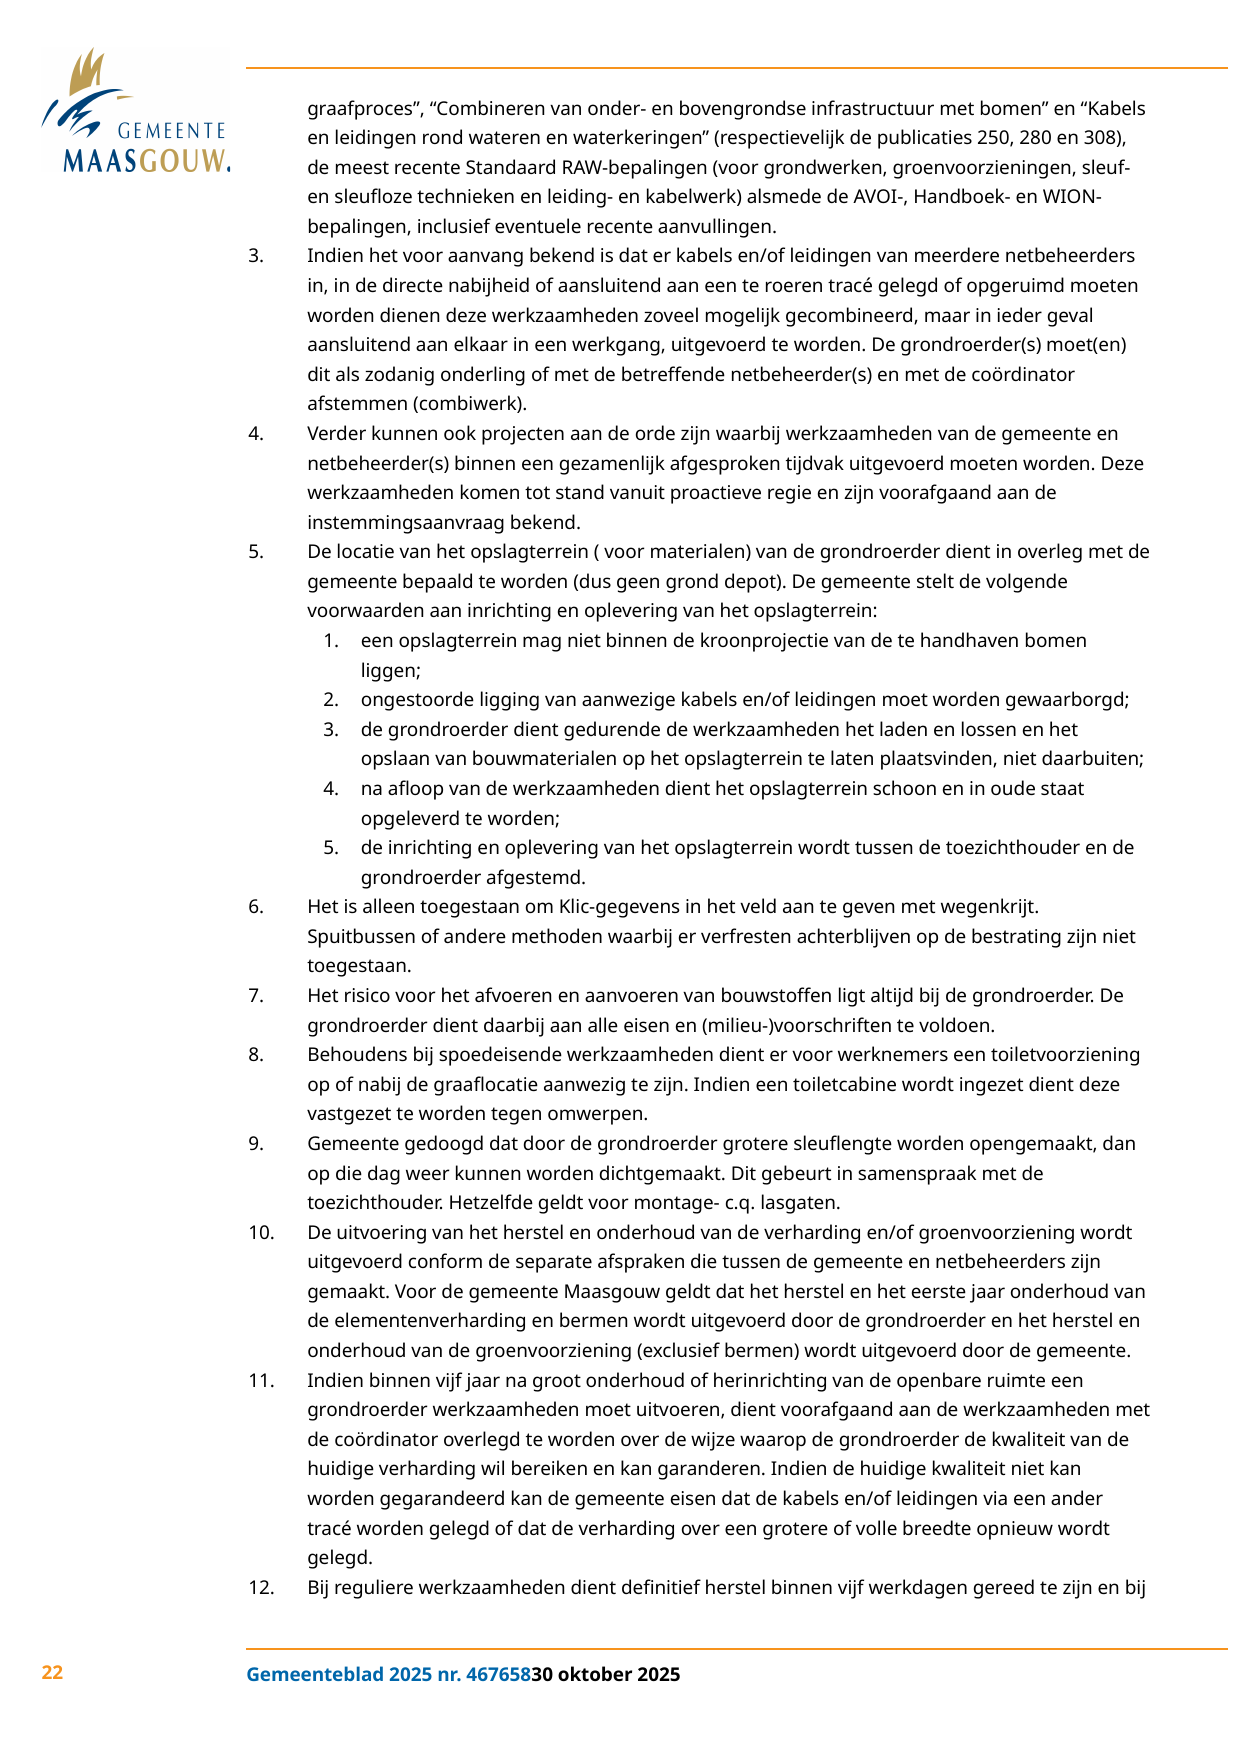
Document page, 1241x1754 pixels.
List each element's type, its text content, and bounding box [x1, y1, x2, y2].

list De uitvoering van het herstel en onderhoud van de verharding en/of groenvoorziening wordt uitgevoerd conform de separate afspraken die tussen de gemeente en netbeheerders zijn gemaakt. Voor de gemeente Maasgouw geldt dat het herstel en het eerste jaar onderhoud van de elementenverharding en bermen wordt uitgevoerd door de grondroerder en het herstel en onderhoud van de groenvoorziening (exclusief bermen) wordt uitgevoerd door de gemeente. [248, 1219, 1152, 1363]
list Het risico voor het afvoeren en aanvoeren van bouwstoffen ligt altijd bij de grondroerder. De grondroerder dient daarbij aan alle eisen en (milieu-)voorschriften te voldoen. [248, 982, 1152, 1038]
list de grondroerder dient gedurende de werkzaamheden het laden en lossen en het opslaan van bouwmaterialen op het opslagterrein te laten plaatsvinden, niet daarbuiten; [323, 716, 1152, 771]
list Gemeente gedoogd dat door de grondroerder grotere sleuflengte worden opengemaakt, dan op die dag weer kunnen worden dichtgemaakt. Dit gebeurt in samenspraak met de toezichthouder. Hetzelfde geldt voor montage- c.q. lasgaten. [248, 1130, 1152, 1215]
picture [41, 47, 231, 172]
list de inrichting en oplevering van het opslagterrein wordt tussen de toezichthouder en de grondroerder afgestemd. [323, 834, 1152, 890]
list Indien binnen vijf jaar na groot onderhoud of herinrichting van de openbare ruimte een grondroerder werkzaamheden moet uitvoeren, dient voorafgaand aan de werkzaamheden met de coördinator overlegd te worden over de wijze waarop de grondroerder de kwaliteit van de huidige verharding wil bereiken en kan garanderen. Indien de huidige kwaliteit niet kan worden gegarandeerd kan de gemeente eisen dat de kabels en/of leidingen via een ander tracé worden gelegd of dat de verharding over een grotere of volle breedte opnieuw wordt gelegd. [248, 1367, 1152, 1570]
list Indien het voor aanvang bekend is dat er kabels en/of leidingen van meerdere netbeheerders in, in de directe nabijheid of aansluitend aan een te roeren tracé gelegd of opgeruimd moeten worden dienen deze werkzaamheden zoveel mogelijk gecombineerd, maar in ieder geval aansluitend aan elkaar in een werkgang, uitgevoerd te worden. De grondroerder(s) moet(en) dit als zodanig onderling of met de betreffende netbeheerder(s) en met de coördinator afstemmen (combiwerk). [248, 243, 1152, 416]
list Verder kunnen ook projecten aan de orde zijn waarbij werkzaamheden van de gemeente en netbeheerder(s) binnen een gezamenlijk afgesproken tijdvak uitgevoerd moeten worden. Deze werkzaamheden komen tot stand vanuit proactieve regie en zijn voorafgaand aan de instemmingsaanvraag bekend. [248, 420, 1152, 535]
list Bij reguliere werkzaamheden dient definitief herstel binnen vijf werkdagen gereed te zijn en bij [248, 1574, 1152, 1600]
list Het is alleen toegestaan om Klic-gegevens in het veld aan te geven met wegenkrijt. Spuitbussen of andere methoden waarbij er verfresten achterblijven op de bestrating zijn niet toegestaan. [248, 893, 1152, 978]
list De locatie van het opslagterrein ( voor materialen) van de grondroerder dient in overleg met de gemeente bepaald te worden (dus geen grond depot). De gemeente stelt de volgende voorwaarden aan inrichting en oplevering van het opslagterrein: [248, 538, 1152, 623]
list graafproces”, “Combineren van onder- en bovengrondse infrastructuur met bomen” en “Kabels en leidingen rond wateren en waterkeringen” (respectievelijk de publicaties 250, 280 en 308), de meest recente Standaard RAW-bepalingen (voor grondwerken, groenvoorzieningen, sleuf- en sleufloze technieken en leiding- en kabelwerk) alsmede de AVOI-, Handboek- en WION-bepalingen, inclusief eventuele recente aanvullingen. [248, 95, 1152, 239]
list een opslagterrein mag niet binnen de kroonprojectie van de te handhaven bomen liggen; [323, 627, 1152, 683]
list na afloop van de werkzaamheden dient het opslagterrein schoon en in oude staat opgeleverd te worden; [323, 775, 1152, 831]
list Behoudens bij spoedeisende werkzaamheden dient er voor werknemers een toiletvoorziening op of nabij de graaflocatie aanwezig te zijn. Indien een toiletcabine wordt ingezet dient deze vastgezet te worden tegen omwerpen. [248, 1041, 1152, 1126]
list ongestoorde ligging van aanwezige kabels en/of leidingen moet worden gewaarborgd; [323, 686, 1152, 712]
